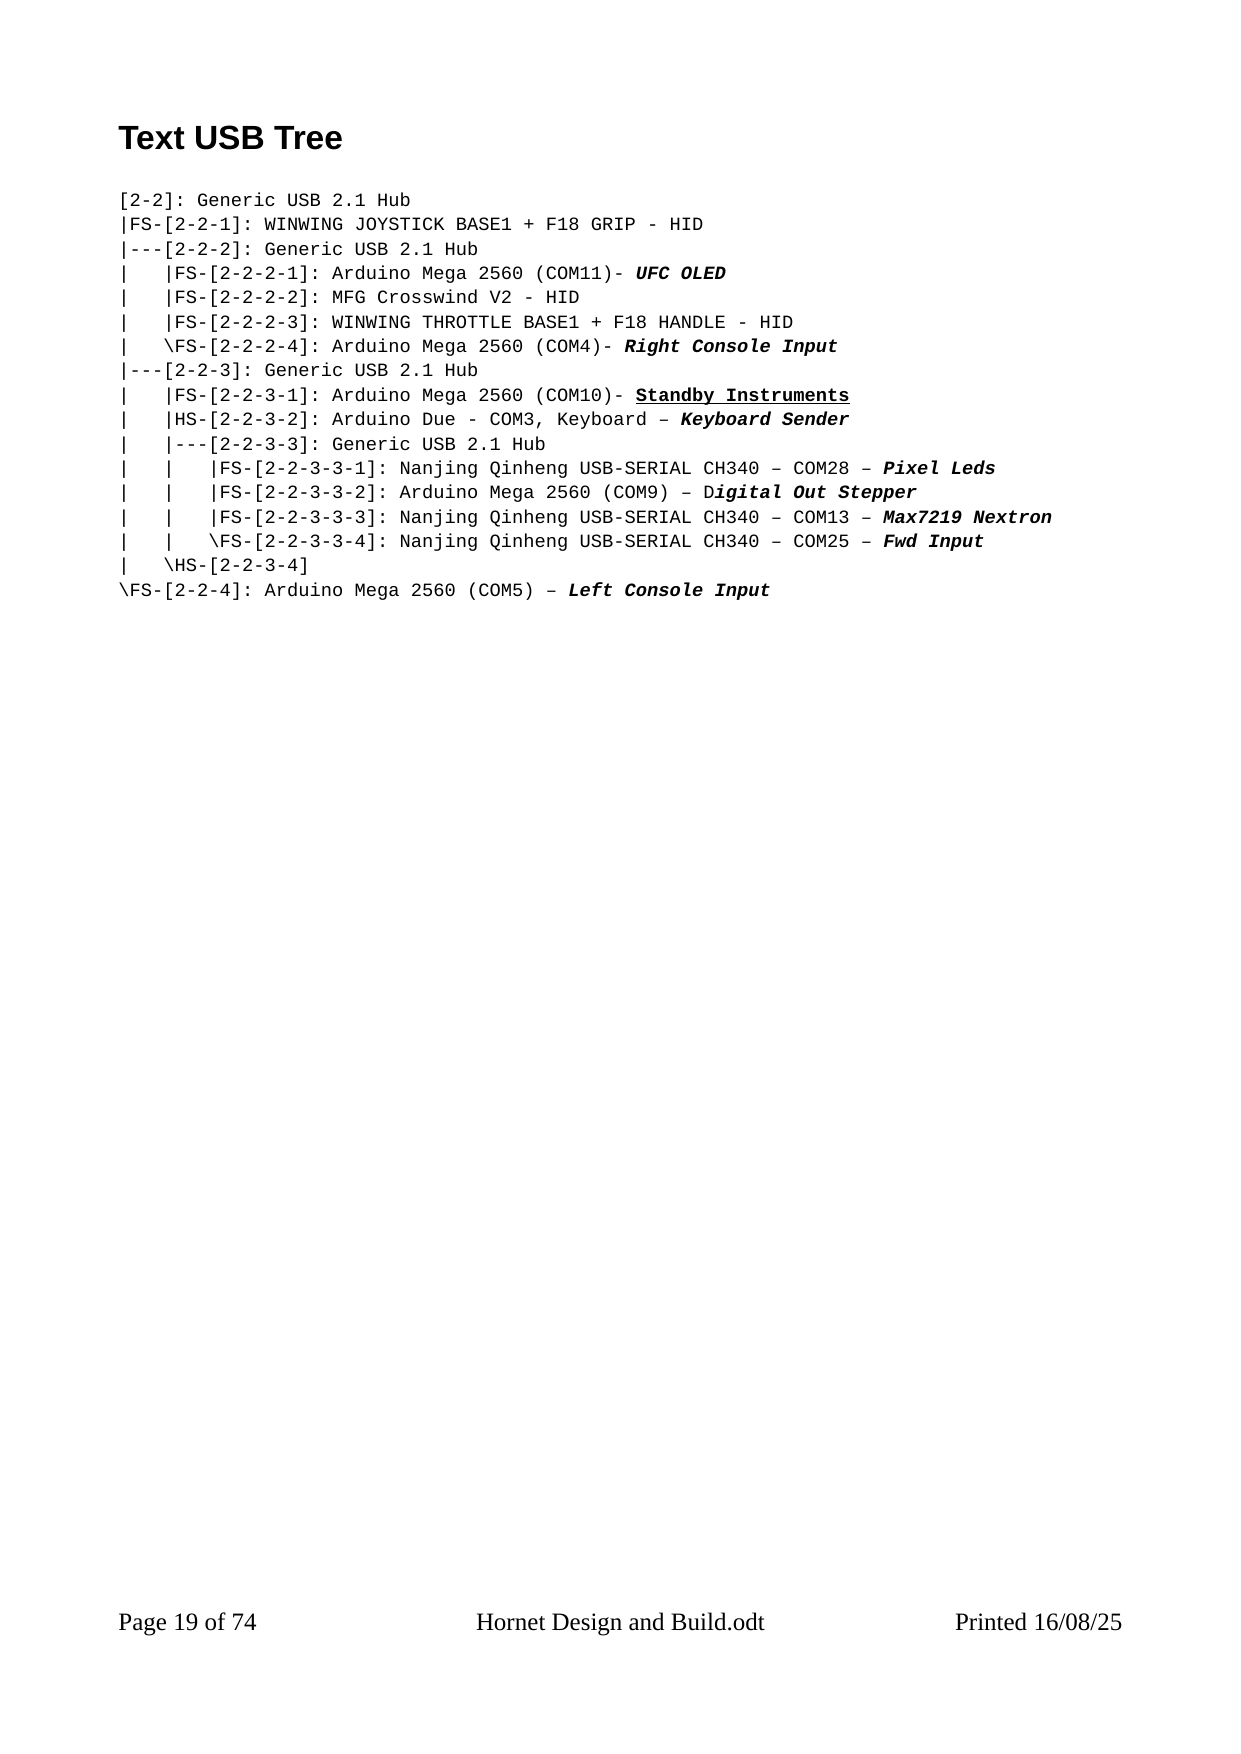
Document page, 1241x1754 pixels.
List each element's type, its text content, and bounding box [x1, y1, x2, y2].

text | | |FS-[2-2-3-3-1]: Nanjing Qinheng USB-SERIAL CH340 – COM28 – Pixel Leds [118, 459, 1122, 480]
text |---[2-2-3]: Generic USB 2.1 Hub [118, 361, 1122, 382]
text | | |FS-[2-2-3-3-2]: Arduino Mega 2560 (COM9) – Digital Out Stepper [118, 483, 1122, 504]
text |---[2-2-2]: Generic USB 2.1 Hub [118, 239, 1122, 261]
text \FS-[2-2-4]: Arduino Mega 2560 (COM5) – Left Console Input [118, 581, 1122, 602]
text | |FS-[2-2-3-1]: Arduino Mega 2560 (COM10)- Standby Instruments [118, 386, 1122, 407]
text | | \FS-[2-2-3-3-4]: Nanjing Qinheng USB-SERIAL CH340 – COM25 – Fwd Input [118, 532, 1122, 553]
subtitle Text USB Tree [118, 118, 1122, 157]
text | |FS-[2-2-2-1]: Arduino Mega 2560 (COM11)- UFC OLED [118, 264, 1122, 285]
text | \HS-[2-2-3-4] [118, 556, 1122, 577]
text |FS-[2-2-1]: WINWING JOYSTICK BASE1 + F18 GRIP - HID [118, 215, 1122, 236]
text | |HS-[2-2-3-2]: Arduino Due - COM3, Keyboard – Keyboard Sender [118, 410, 1122, 431]
text | |---[2-2-3-3]: Generic USB 2.1 Hub [118, 434, 1122, 456]
text | | |FS-[2-2-3-3-3]: Nanjing Qinheng USB-SERIAL CH340 – COM13 – Max7219 Nextron [118, 507, 1122, 529]
text | |FS-[2-2-2-2]: MFG Crosswind V2 - HID [118, 288, 1122, 309]
text | |FS-[2-2-2-3]: WINWING THROTTLE BASE1 + F18 HANDLE - HID [118, 312, 1122, 334]
text | \FS-[2-2-2-4]: Arduino Mega 2560 (COM4)- Right Console Input [118, 337, 1122, 358]
text [2-2]: Generic USB 2.1 Hub [118, 191, 1122, 212]
